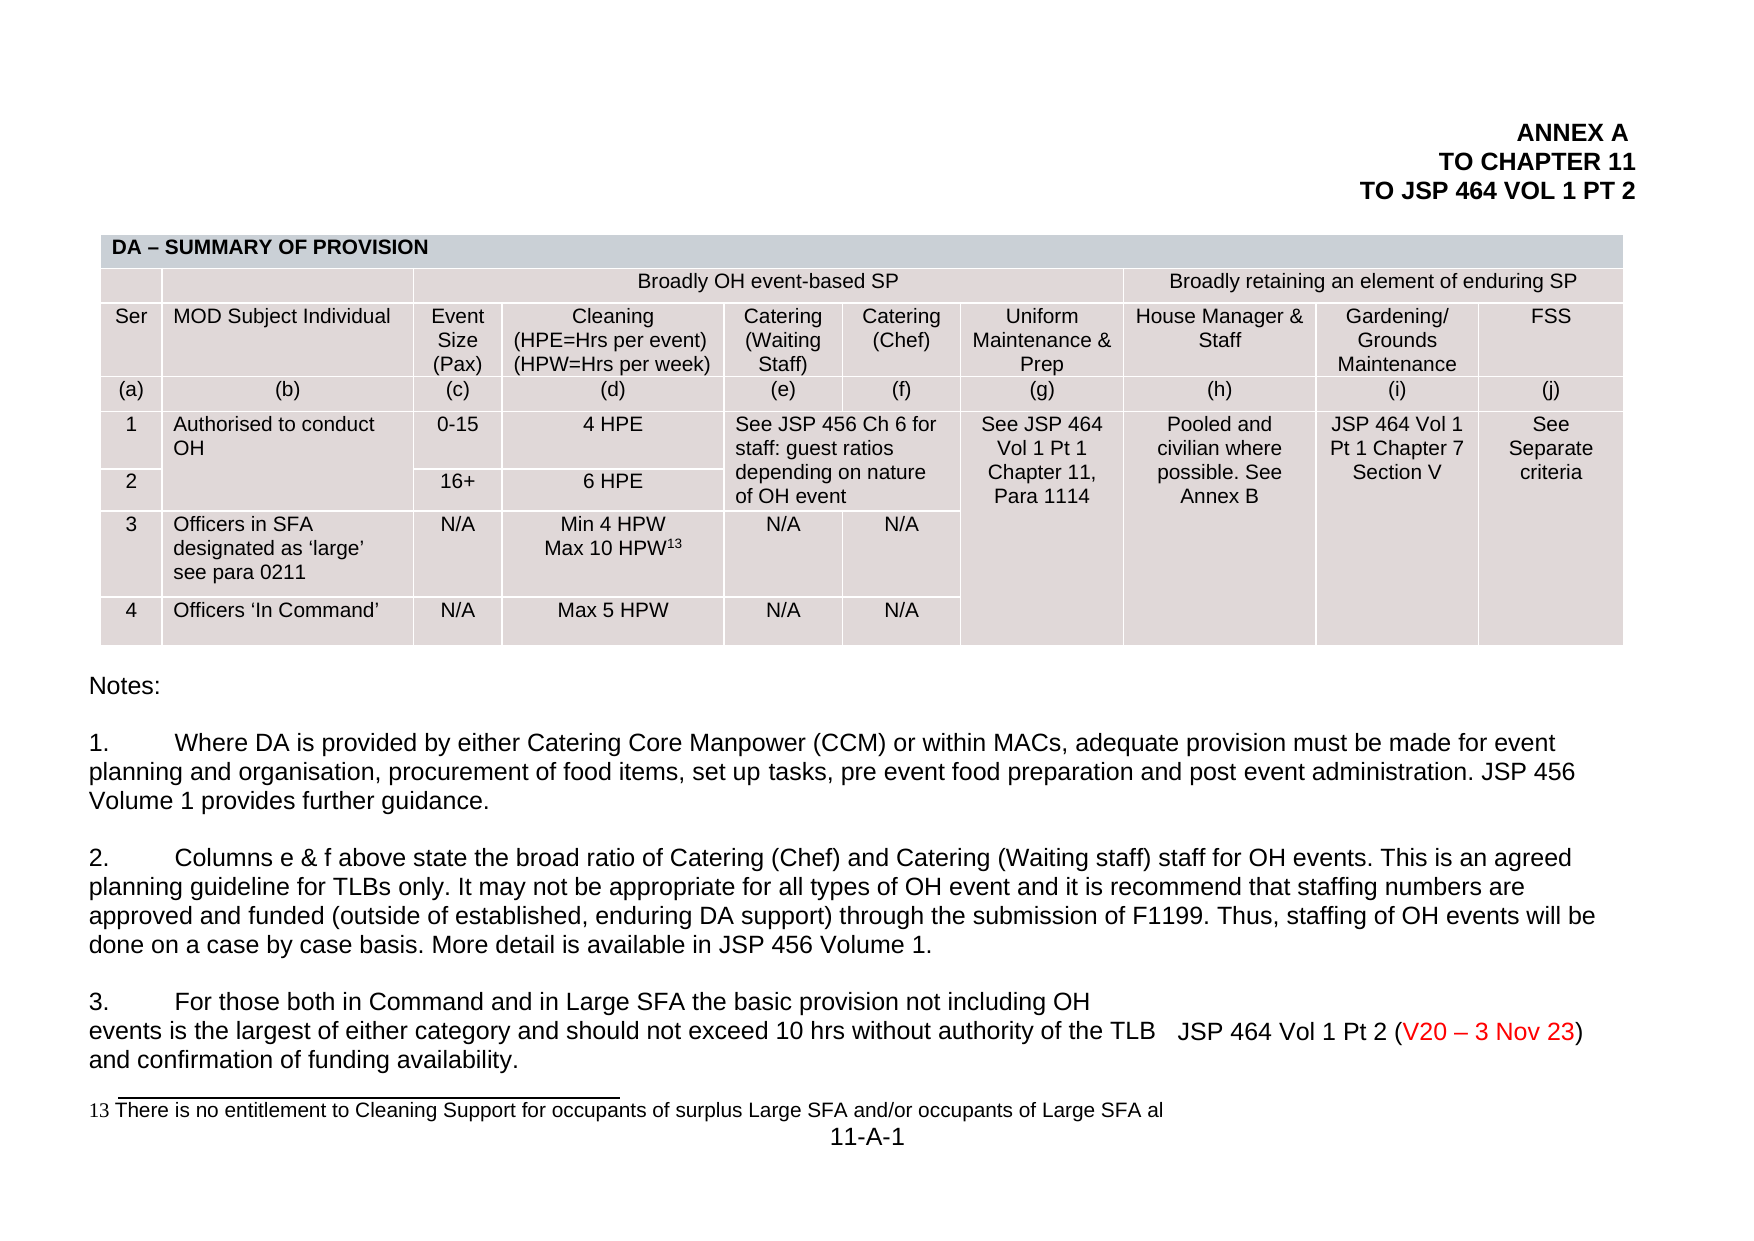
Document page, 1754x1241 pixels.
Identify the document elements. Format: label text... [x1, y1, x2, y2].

table_cell 16+ [414, 470, 501, 510]
text TO JSP 464 VOL 1 PT 2 [118, 176, 1636, 204]
table_cell (e) [725, 377, 842, 411]
table_cell 2 [101, 470, 161, 510]
table_cell Min 4 HPW Max 10 HPW [503, 512, 723, 596]
table_cell MOD Subject Individual [163, 304, 413, 376]
table_cell Event Size (Pax) [414, 304, 501, 376]
table_cell (a) [101, 377, 161, 411]
table_cell N/A [843, 598, 960, 645]
table_cell N/A [414, 598, 501, 645]
table_cell Broadly OH event-based SP [414, 269, 1123, 302]
table_cell Cleaning (HPE=Hrs per event) (HPW=Hrs per week) [503, 304, 723, 376]
text Notes: [88, 671, 1636, 699]
text 1. Where DA is provided by either Catering Core Manpower (CCM) or within MACs, adequate provision must be made for event planning and organisation, procurement of food items, set up tasks, pre event food preparation and post event administration. JSP 456 Volume 1 provides further guidance. [88, 728, 1636, 814]
table_cell Uniform Maintenance & Prep [961, 304, 1123, 376]
table_cell Gardening/ Grounds Maintenance [1317, 304, 1478, 376]
table_cell Officers in SFA designated as ‘large’ see para 0211 [163, 512, 413, 596]
table_cell Broadly retaining an element of enduring SP [1124, 269, 1623, 302]
table_cell Max 5 HPW [503, 598, 723, 645]
table_cell 6 HPE [503, 470, 723, 510]
table_cell (b) [163, 377, 413, 411]
table_cell Ser [101, 304, 161, 376]
table_cell Authorised to conduct OH [163, 412, 413, 510]
table_cell See JSP 464 Vol 1 Pt 1 Chapter 11, Para 1114 [961, 412, 1123, 645]
table_cell N/A [725, 598, 842, 645]
text ANNEX A [118, 118, 1636, 147]
table_cell (h) [1124, 377, 1315, 411]
table_cell 1 [101, 412, 161, 468]
table_cell (d) [503, 377, 723, 411]
table_cell [163, 269, 413, 302]
table_cell (f) [843, 377, 960, 411]
table_header DA – SUMMARY OF PROVISION [101, 235, 1623, 268]
text 3. For those both in Command and in Large SFA the basic provision not including OH events is the largest of either category and should not exceed 10 hrs without authority of the TLB and confirmation of funding availability. [88, 987, 1636, 1073]
table_cell Catering (Waiting Staff) [725, 304, 842, 376]
table_cell JSP 464 Vol 1 Pt 1 Chapter 7 Section V [1317, 412, 1478, 645]
table_cell Officers ‘In Command’ [163, 598, 413, 645]
table_cell (c) [414, 377, 501, 411]
table_cell N/A [725, 512, 842, 596]
table_cell (j) [1479, 377, 1623, 411]
table_cell N/A [843, 512, 960, 596]
table_cell FSS [1479, 304, 1623, 376]
table_cell 4 [101, 598, 161, 645]
table_cell See JSP 456 Ch 6 for staff: guest ratios depending on nature of OH event [725, 412, 960, 510]
table_cell 3 [101, 512, 161, 596]
text TO CHAPTER 11 [118, 147, 1636, 176]
table_cell See Separate criteria [1479, 412, 1623, 645]
table_cell House Manager & Staff [1124, 304, 1315, 376]
table_cell N/A [414, 512, 501, 596]
table_cell 4 HPE [503, 412, 723, 468]
table_cell Catering (Chef) [843, 304, 960, 376]
table_cell Pooled and civilian where possible. See Annex B [1124, 412, 1315, 645]
text 2. Columns e & f above state the broad ratio of Catering (Chef) and Catering (Waiting staff) staff for OH events. This is an agreed planning guideline for TLBs only. It may not be appropriate for all types of OH event and it is recommend that staffing numbers are approved and funded (outside of established, enduring DA support) through the submission of F1199. Thus, staffing of OH events will be done on a case by case basis. More detail is available in JSP 456 Volume 1. [88, 843, 1636, 958]
table_cell (g) [961, 377, 1123, 411]
table_cell (i) [1317, 377, 1478, 411]
table_cell 0-15 [414, 412, 501, 468]
table_cell [101, 269, 161, 302]
